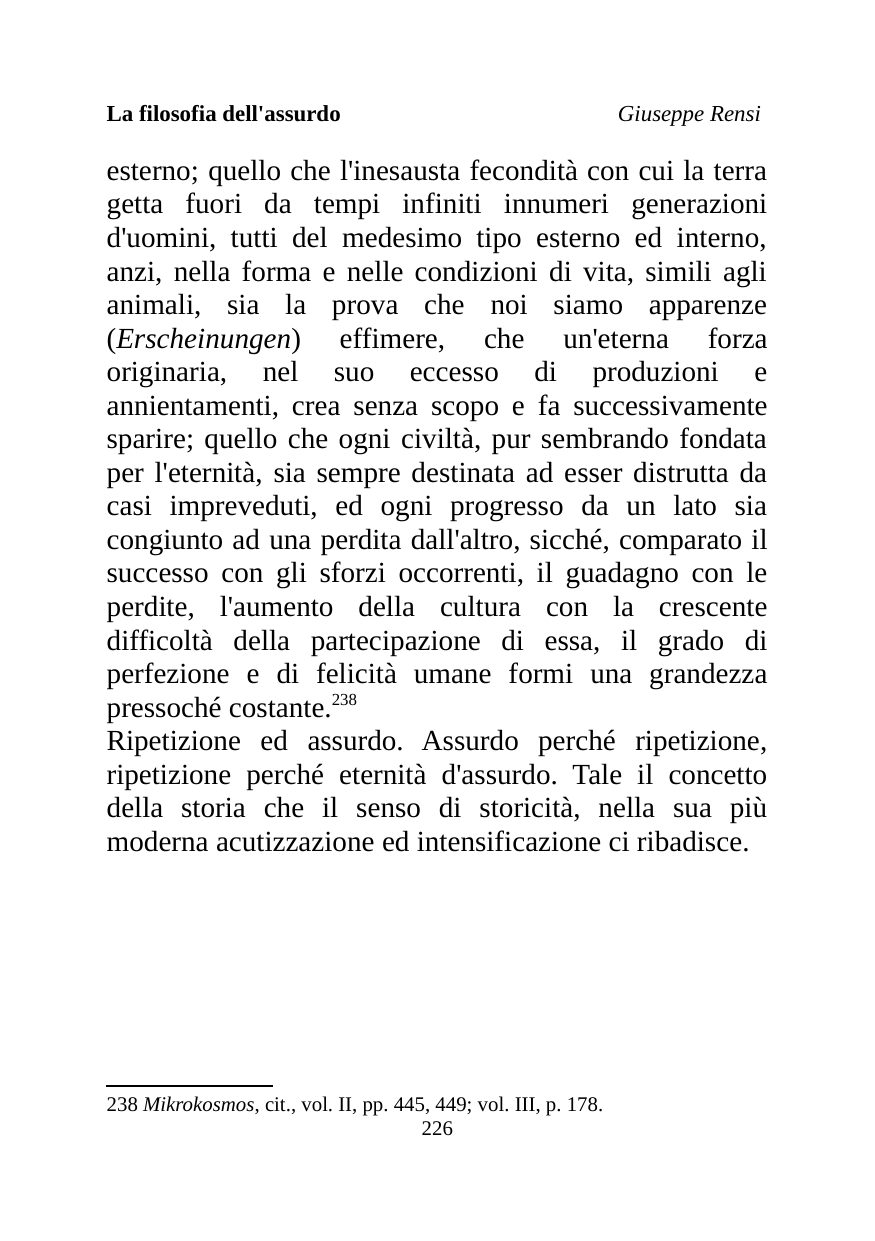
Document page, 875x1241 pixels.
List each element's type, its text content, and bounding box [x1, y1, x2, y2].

text Ripetizione ed assurdo. Assurdo perché ripetizione, ripetizione perché eternità d'assurdo. Tale il concetto della storia che il senso di storicità, nella sua più moderna acutizzazione ed intensificazione ci ribadisce. [106, 723, 768, 857]
text Mikrokosmos, cit., vol. II, pp. 445, 449; vol. III, p. 178. [106, 1092, 768, 1116]
text esterno; quello che l'inesausta fecondità con cui la terra getta fuori da tempi infiniti innumeri generazioni d'uomini, tutti del medesimo tipo esterno ed interno, anzi, nella forma e nelle condizioni di vita, simili agli animali, sia la prova che noi siamo apparenze (Erscheinungen) effimere, che un'eterna forza originaria, nel suo eccesso di produzioni e annientamenti, crea senza scopo e fa successivamente sparire; quello che ogni civiltà, pur sembrando fondata per l'eternità, sia sempre destinata ad esser distrutta da casi impreveduti, ed ogni progresso da un lato sia congiunto ad una perdita dall'altro, sicché, comparato il successo con gli sforzi occorrenti, il guadagno con le perdite, l'aumento della cultura con la crescente difficoltà della partecipazione di essa, il grado di perfezione e di felicità umane formi una grandezza pressoché costante. [106, 153, 768, 723]
